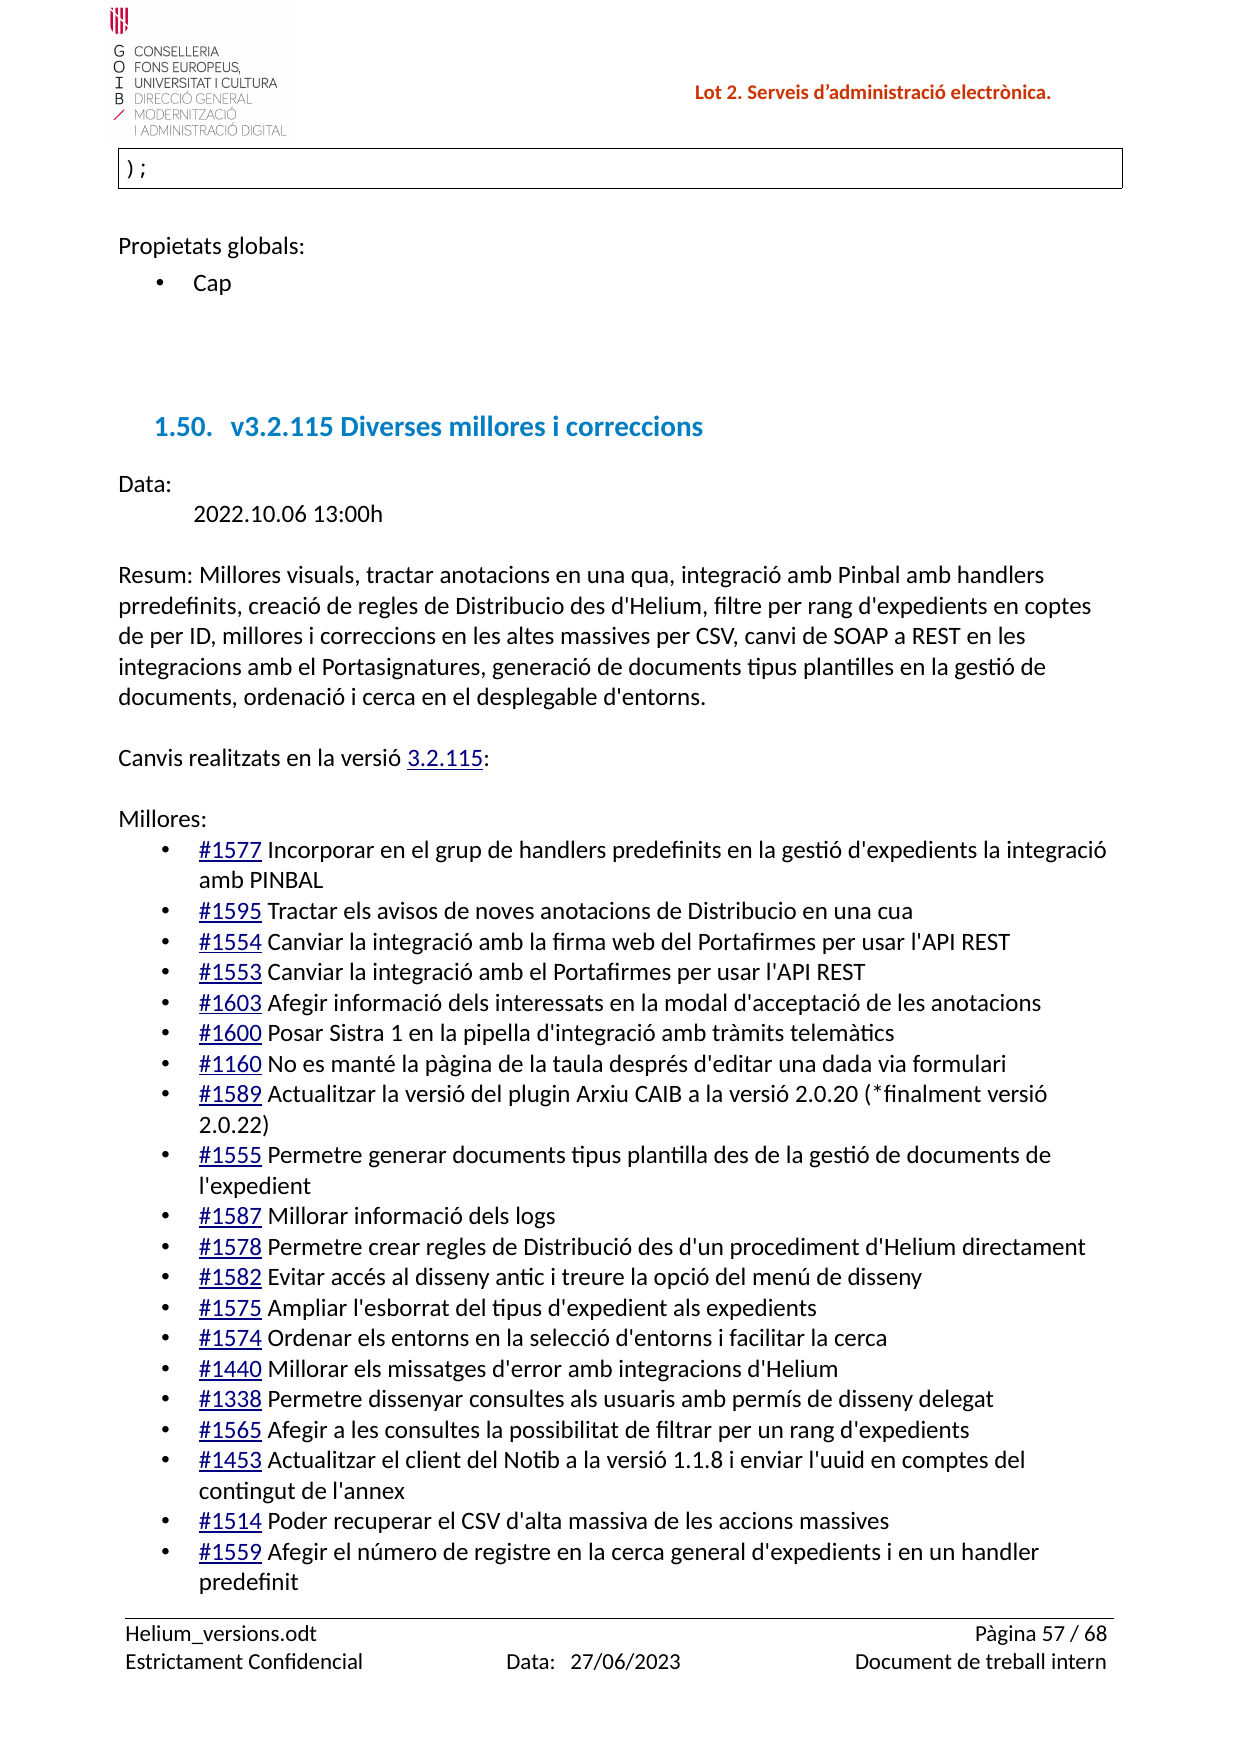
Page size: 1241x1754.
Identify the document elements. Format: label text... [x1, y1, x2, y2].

list #1553 Canviar la integració amb el Portafirmes per usar l'API REST [161, 956, 1122, 987]
list #1577 Incorporar en el grup de handlers predefinits en la gestió d'expedients la integració amb PINBAL [161, 834, 1122, 895]
list #1453 Actualitzar el client del Notib a la versió 1.1.8 i enviar l'uuid en comptes del contingut de l'annex [161, 1444, 1122, 1506]
text 2022.10.06 13:00h [118, 498, 1122, 529]
list #1578 Permetre crear regles de Distribució des d'un procediment d'Helium directament [161, 1231, 1122, 1261]
list #1338 Permetre dissenyar consultes als usuaris amb permís de disseny delegat [161, 1383, 1122, 1414]
list #1595 Tractar els avisos de noves anotacions de Distribucio en una cua [161, 895, 1122, 926]
list #1514 Poder recuperar el CSV d'alta massiva de les accions massives [161, 1506, 1122, 1536]
list #1600 Posar Sistra 1 en la pipella d'integració amb tràmits telemàtics [161, 1017, 1122, 1048]
list #1574 Ordenar els entorns en la selecció d'entorns i facilitar la cerca [161, 1322, 1122, 1353]
text Propietats globals: [118, 230, 1122, 261]
table_header ); [119, 149, 1122, 188]
list #1603 Afegir informació dels interessats en la modal d'acceptació de les anotacions [161, 987, 1122, 1017]
list #1589 Actualitzar la versió del plugin Arxiu CAIB a la versió 2.0.20 (*finalment versió 2.0.22) [161, 1078, 1122, 1139]
text Millores: [118, 803, 1122, 834]
picture [100, 0, 297, 144]
list #1559 Afegir el número de registre en la cerca general d'expedients i en un handler predefinit [161, 1536, 1122, 1597]
list #1555 Permetre generar documents tipus plantilla des de la gestió de documents de l'expedient [161, 1139, 1122, 1200]
subtitle v3.2.115 Diverses millores i correccions [153, 408, 1122, 444]
list #1160 No es manté la pàgina de la taula després d'editar una dada via formulari [161, 1048, 1122, 1078]
text Canvis realitzats en la versió 3.2.115: [118, 742, 1122, 773]
list #1575 Ampliar l'esborrat del tipus d'expedient als expedients [161, 1292, 1122, 1322]
text Resum: Millores visuals, tractar anotacions en una qua, integració amb Pinbal amb handlers prredefinits, creació de regles de Distribucio des d'Helium, filtre per rang d'expedients en coptes de per ID, millores i correccions en les altes massives per CSV, canvi de SOAP a REST en les integracions amb el Portasignatures, generació de documents tipus plantilles en la gestió de documents, ordenació i cerca en el desplegable d'entorns. [118, 559, 1122, 712]
list #1554 Canviar la integració amb la firma web del Portafirmes per usar l'API REST [161, 926, 1122, 956]
list Cap [156, 267, 1122, 297]
list #1582 Evitar accés al disseny antic i treure la opció del menú de disseny [161, 1261, 1122, 1292]
list #1440 Millorar els missatges d'error amb integracions d'Helium [161, 1353, 1122, 1383]
list #1565 Afegir a les consultes la possibilitat de filtrar per un rang d'expedients [161, 1414, 1122, 1444]
text Data: [118, 468, 1122, 498]
list #1587 Millorar informació dels logs [161, 1200, 1122, 1231]
